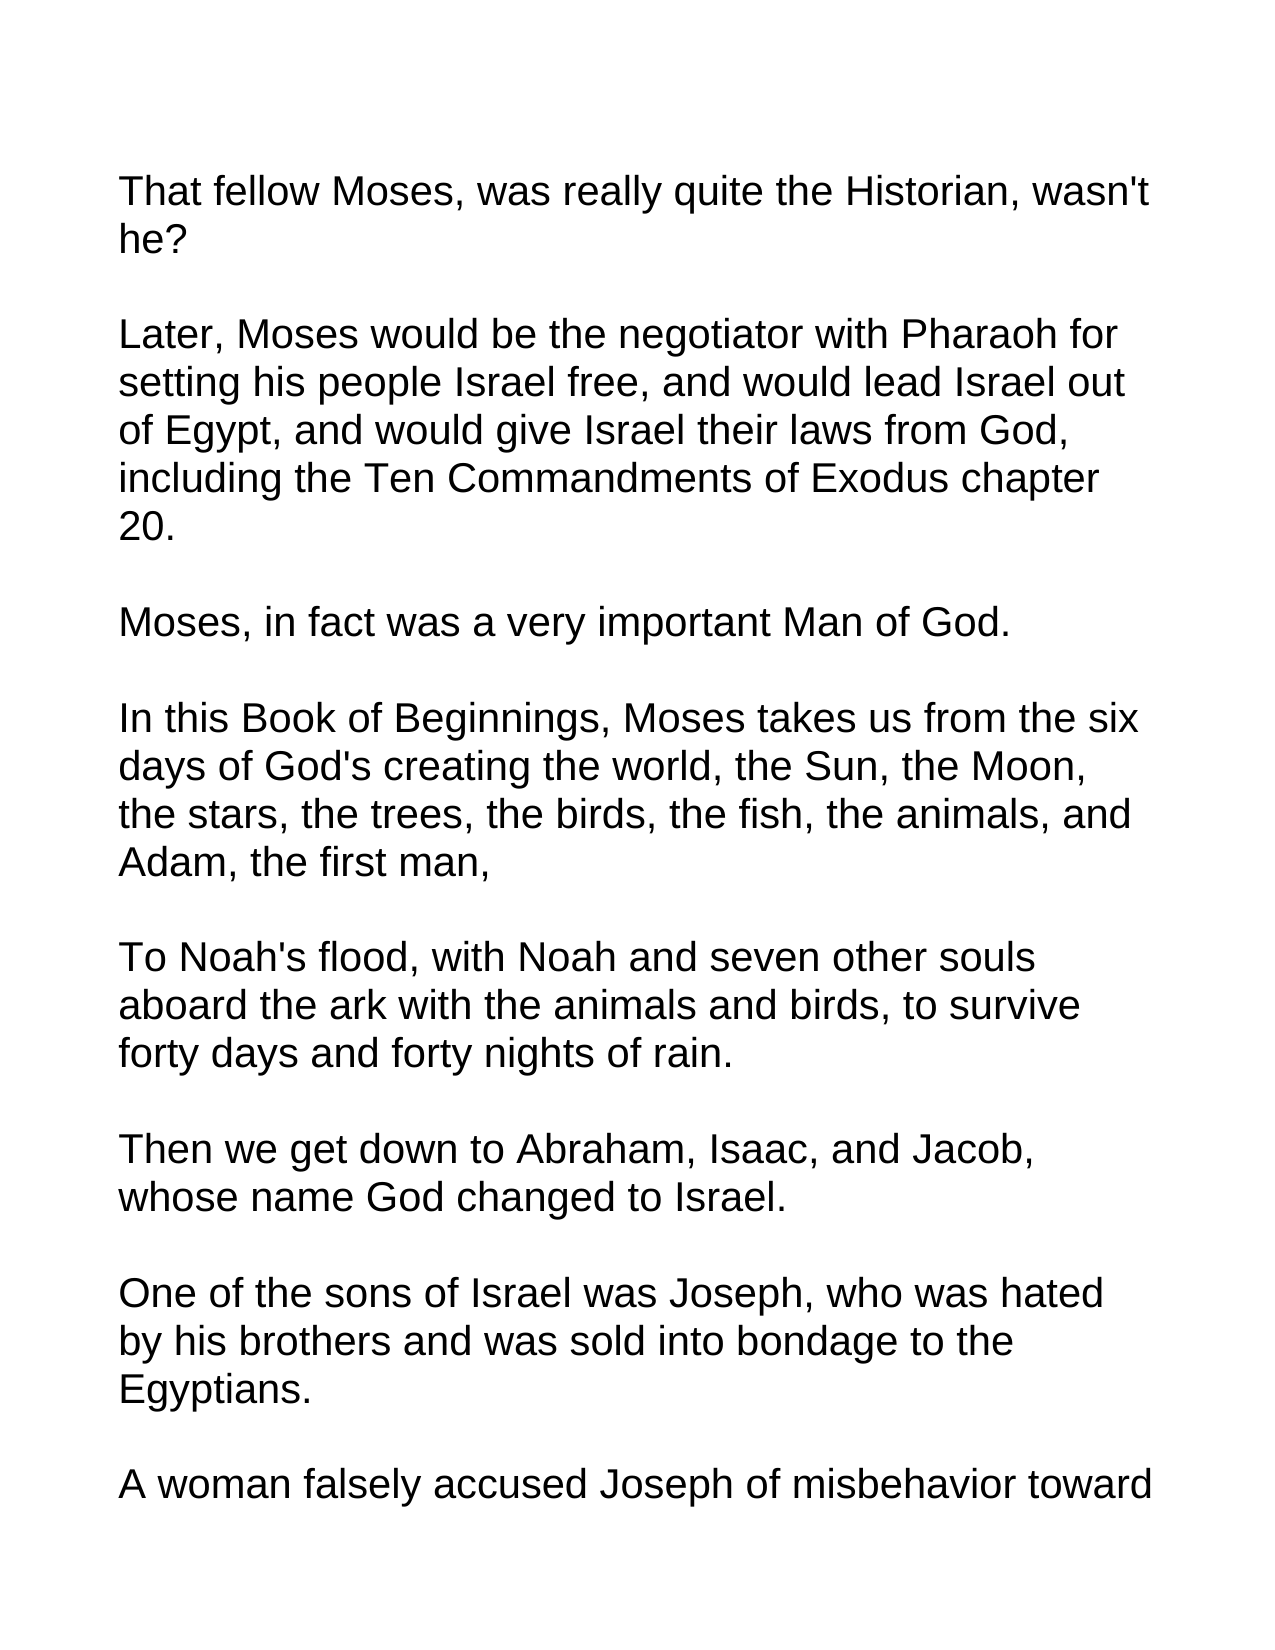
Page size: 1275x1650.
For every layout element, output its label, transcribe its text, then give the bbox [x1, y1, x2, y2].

text A woman falsely accused Joseph of misbehavior toward [118, 1460, 1157, 1508]
text To Noah's flood, with Noah and seven other souls aboard the ark with the animals and birds, to survive forty days and forty nights of rain. [118, 933, 1157, 1076]
text In this Book of Beginnings, Moses takes us from the six days of God's creating the world, the Sun, the Moon, the stars, the trees, the birds, the fish, the animals, and Adam, the first man, [118, 693, 1157, 885]
text Then we get down to Abraham, Isaac, and Jacob, whose name God changed to Israel. [118, 1124, 1157, 1220]
text That fellow Moses, was really quite the Historian, wasn't he? [118, 166, 1157, 262]
text Later, Moses would be the negotiator with Pharaoh for setting his people Israel free, and would lead Israel out of Egypt, and would give Israel their laws from God, including the Ten Commandments of Exodus chapter 20. [118, 310, 1157, 549]
text Moses, in fact was a very important Man of God. [118, 597, 1157, 645]
text One of the sons of Israel was Joseph, who was hated by his brothers and was sold into bondage to the Egyptians. [118, 1268, 1157, 1412]
